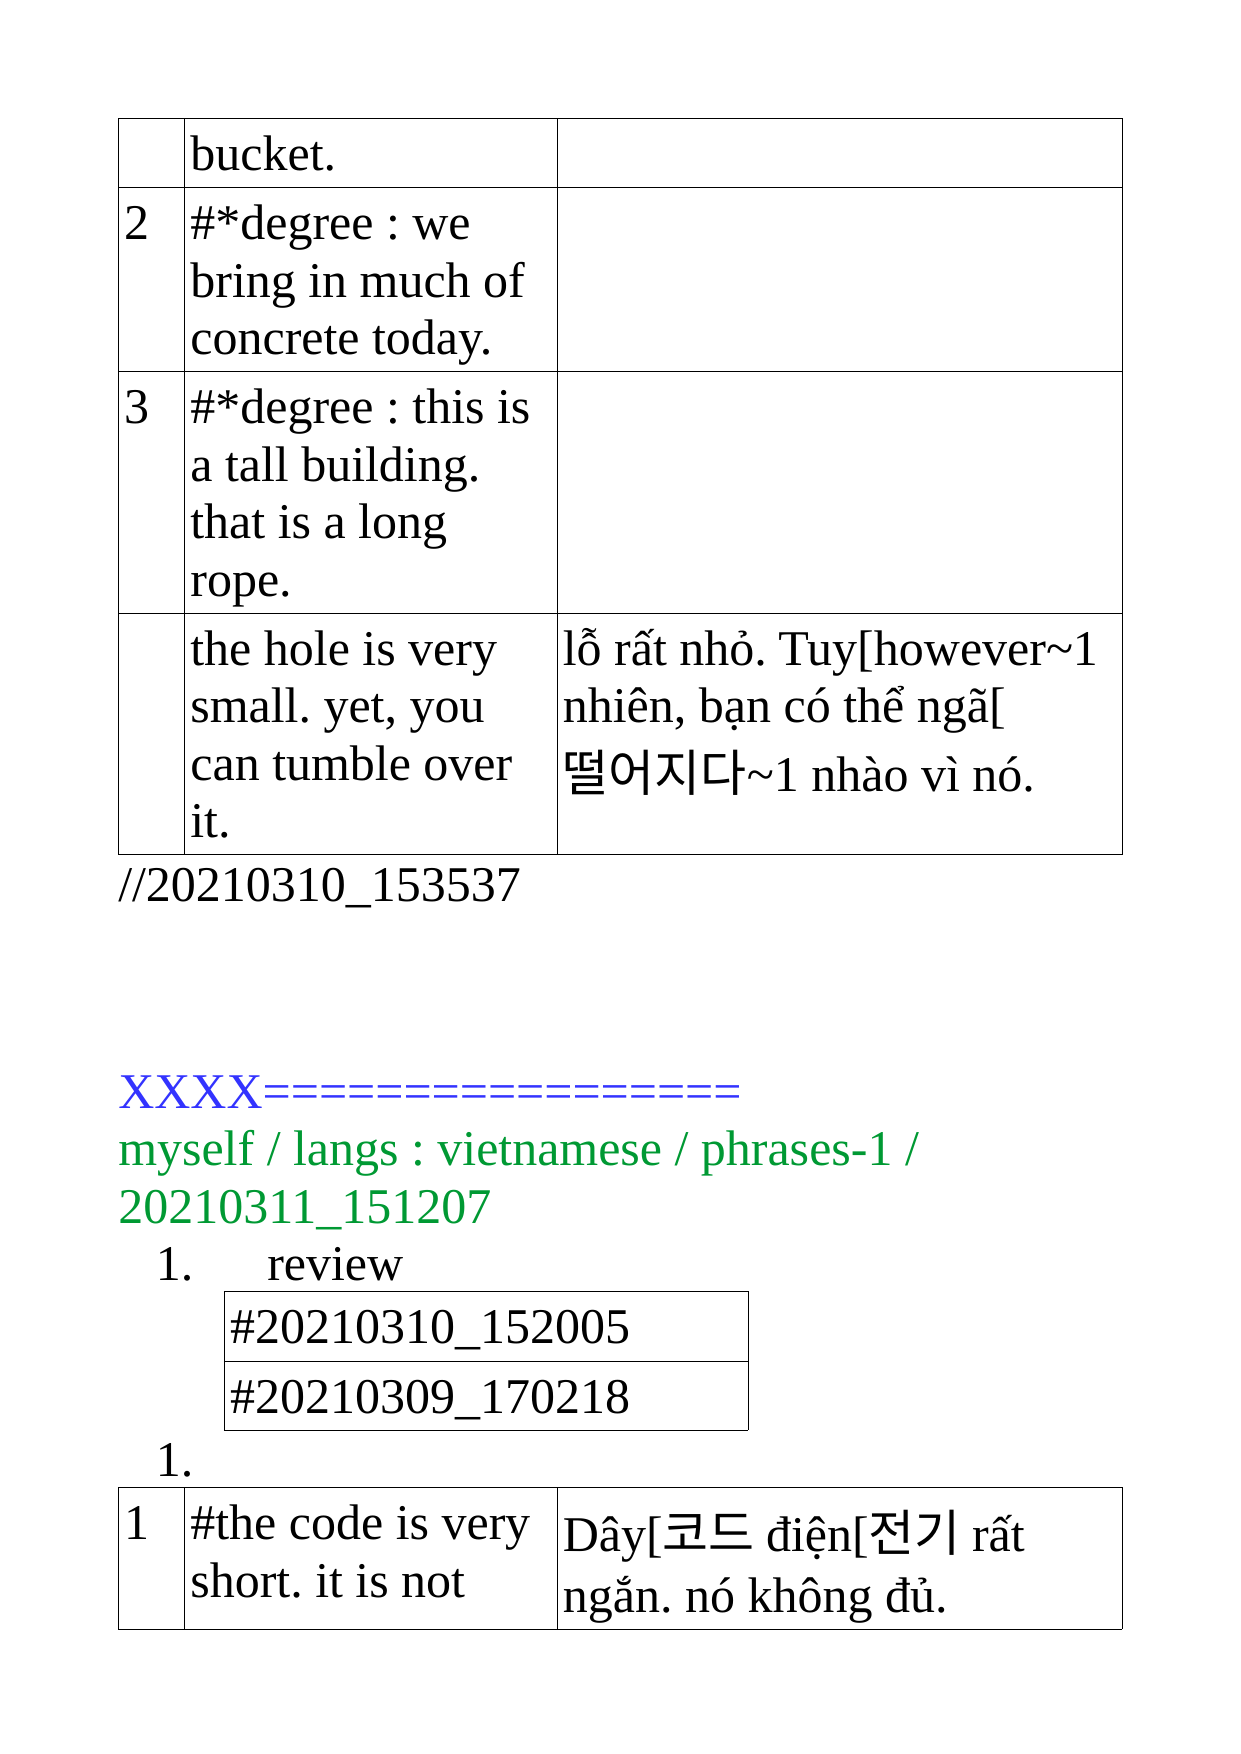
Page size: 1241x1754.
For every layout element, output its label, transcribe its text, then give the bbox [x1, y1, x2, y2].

table_cell lỗ rất nhỏ. Tuy[however~1 nhiên, bạn có thể ngã[떨어지다~1 nhào vì nó. [558, 614, 1122, 854]
table_cell 2 [119, 188, 184, 371]
table_header [119, 119, 184, 187]
table_header bucket. [185, 119, 557, 187]
table_header 1 [119, 1488, 184, 1629]
text XXXX================= [118, 1061, 1122, 1119]
table_cell #*degree : we bring in much of concrete today. [185, 188, 557, 371]
table_cell the hole is very small. yet, you can tumble over it. [185, 614, 557, 854]
table_cell [558, 188, 1122, 371]
list review [156, 1234, 1122, 1291]
table_cell #20210309_170218 [225, 1362, 748, 1429]
table_header #the code is very short. it is not [185, 1488, 557, 1629]
table_cell 3 [119, 372, 184, 613]
table_header #20210310_152005 [225, 1292, 748, 1361]
table_header Dây[코드 điện[전기 rất ngắn. nó không đủ. [558, 1488, 1122, 1629]
table_header [558, 119, 1122, 187]
text myself / langs : vietnamese / phrases-1 / 20210311_151207 [118, 1119, 1122, 1234]
table_cell [119, 614, 184, 854]
table_cell [558, 372, 1122, 613]
table_cell #*degree : this is a tall building. that is a long rope. [185, 372, 557, 613]
text //20210310_153537 [118, 855, 1122, 912]
